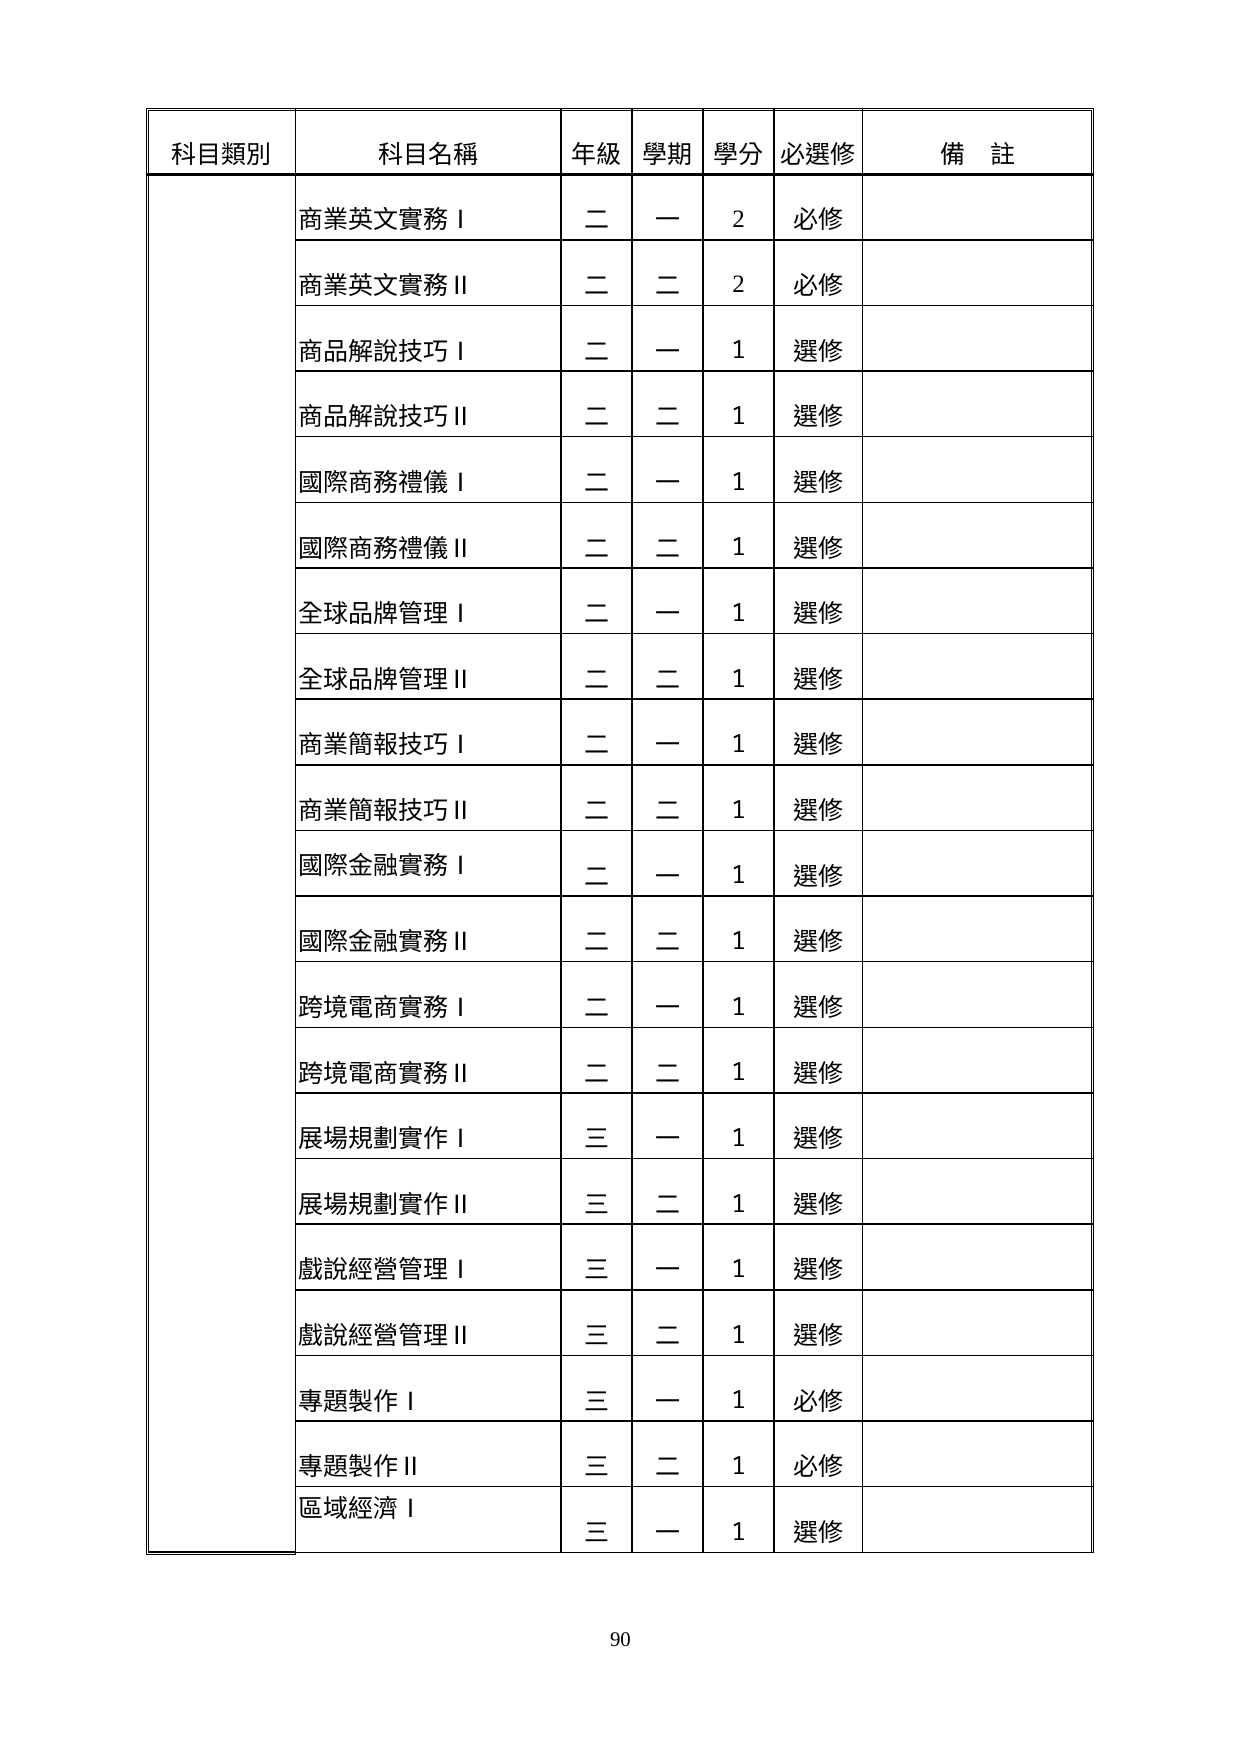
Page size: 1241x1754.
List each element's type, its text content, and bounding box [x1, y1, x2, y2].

table_cell 1 [704, 700, 773, 764]
table_cell 二 [562, 569, 631, 633]
table_cell 1 [704, 1159, 773, 1223]
table_cell [863, 1422, 1091, 1486]
table_cell 選修 [775, 1487, 862, 1551]
table_cell 三 [562, 1356, 631, 1420]
table_cell 展場規劃實作Ⅱ [296, 1159, 560, 1223]
table_cell 1 [704, 831, 773, 895]
table_cell 二 [562, 962, 631, 1026]
table_cell 二 [562, 176, 631, 239]
table_cell 選修 [775, 962, 862, 1026]
table_cell 二 [633, 372, 702, 436]
table_header 學期 [633, 111, 702, 173]
table_cell 一 [633, 1094, 702, 1158]
table_header 學分 [704, 111, 773, 173]
table_header 科目類別 [149, 111, 295, 173]
table_cell [863, 831, 1091, 895]
table_cell 1 [704, 1225, 773, 1289]
table_cell 戲說經營管理Ⅱ [296, 1291, 560, 1354]
table_cell 商業簡報技巧Ⅱ [296, 766, 560, 829]
table_cell 二 [562, 241, 631, 304]
table_cell [863, 1225, 1091, 1289]
table_cell 二 [633, 1291, 702, 1354]
table_cell [863, 962, 1091, 1026]
table_cell 一 [633, 1225, 702, 1289]
table_cell 二 [633, 503, 702, 567]
table_cell 必修 [775, 1422, 862, 1486]
table_cell 選修 [775, 1028, 862, 1092]
table_cell 三 [562, 1094, 631, 1158]
table_cell 全球品牌管理Ⅰ [296, 569, 560, 633]
table_cell 一 [633, 176, 702, 239]
table_cell 選修 [775, 700, 862, 764]
table_cell [863, 1291, 1091, 1354]
table_cell 二 [633, 897, 702, 961]
table_cell 國際商務禮儀Ⅰ [296, 437, 560, 501]
table_cell 二 [562, 503, 631, 567]
table_cell [863, 766, 1091, 829]
table_cell 一 [633, 831, 702, 895]
table_cell 選修 [775, 306, 862, 370]
table_cell 商業簡報技巧Ⅰ [296, 700, 560, 764]
table_cell [863, 1356, 1091, 1420]
table_cell 展場規劃實作Ⅰ [296, 1094, 560, 1158]
table_cell 一 [633, 437, 702, 501]
table_cell 選修 [775, 569, 862, 633]
table_header 年級 [562, 111, 631, 173]
table_cell 1 [704, 1291, 773, 1354]
table_cell 1 [704, 437, 773, 501]
table_cell [863, 1159, 1091, 1223]
table_cell 1 [704, 372, 773, 436]
table_cell [863, 1094, 1091, 1158]
table_cell 1 [704, 766, 773, 829]
table_cell [863, 1028, 1091, 1092]
table_cell 一 [633, 700, 702, 764]
table_cell 專題製作Ⅱ [296, 1422, 560, 1486]
table_cell 二 [562, 700, 631, 764]
table_cell 戲說經營管理Ⅰ [296, 1225, 560, 1289]
table_cell 二 [633, 1028, 702, 1092]
table_cell 二 [633, 1159, 702, 1223]
table_cell 選修 [775, 766, 862, 829]
table_cell 1 [704, 306, 773, 370]
table_cell 選修 [775, 437, 862, 501]
table_cell 選修 [775, 1291, 862, 1354]
table_cell 選修 [775, 831, 862, 895]
table_cell [863, 372, 1091, 436]
table_cell 國際商務禮儀Ⅱ [296, 503, 560, 567]
table_cell 區域經濟Ⅰ [296, 1487, 560, 1551]
table_cell 國際金融實務Ⅱ [296, 897, 560, 961]
table_cell 2 [704, 176, 773, 239]
table_cell 一 [633, 569, 702, 633]
table_cell [863, 634, 1091, 698]
table_cell 三 [562, 1487, 631, 1551]
table_header 科目名稱 [296, 111, 560, 173]
table_cell 全球品牌管理Ⅱ [296, 634, 560, 698]
table_cell 1 [704, 1422, 773, 1486]
table_cell 一 [633, 962, 702, 1026]
table_cell 三 [562, 1159, 631, 1223]
table_cell 必修 [775, 176, 862, 239]
table_cell 2 [704, 241, 773, 304]
table_cell 選修 [775, 1094, 862, 1158]
table_cell 1 [704, 503, 773, 567]
table_cell 商業英文實務Ⅰ [296, 176, 560, 239]
table_cell 二 [633, 241, 702, 304]
table_cell 一 [633, 306, 702, 370]
table_header 備 註 [863, 111, 1091, 173]
table_cell [863, 1487, 1091, 1551]
table_cell 二 [562, 766, 631, 829]
table_cell [863, 306, 1091, 370]
table_cell 1 [704, 1487, 773, 1551]
table_cell 必修 [775, 241, 862, 304]
table_cell 1 [704, 634, 773, 698]
table_cell 1 [704, 1028, 773, 1092]
table_cell 二 [562, 831, 631, 895]
table_cell 必修 [775, 1356, 862, 1420]
table_cell 一 [633, 1487, 702, 1551]
table_cell 二 [562, 897, 631, 961]
table_cell 選修 [775, 634, 862, 698]
table_cell 國際金融實務Ⅰ [296, 831, 560, 895]
table_cell 二 [562, 634, 631, 698]
table_cell 選修 [775, 503, 862, 567]
table_cell 1 [704, 897, 773, 961]
table_cell [863, 897, 1091, 961]
table_header 必選修 [775, 111, 862, 173]
table_cell 二 [633, 634, 702, 698]
table_cell [863, 569, 1091, 633]
table_cell 二 [562, 372, 631, 436]
table_cell [863, 176, 1091, 239]
table_cell 三 [562, 1225, 631, 1289]
table_cell 1 [704, 962, 773, 1026]
table_cell 二 [633, 766, 702, 829]
table_cell 三 [562, 1291, 631, 1354]
table_cell 選修 [775, 1159, 862, 1223]
table_cell [863, 241, 1091, 304]
table_cell 1 [704, 1094, 773, 1158]
table_cell 商品解說技巧Ⅱ [296, 372, 560, 436]
table_cell 1 [704, 569, 773, 633]
table_cell 二 [562, 1028, 631, 1092]
table_cell 1 [704, 1356, 773, 1420]
table_cell 一 [633, 1356, 702, 1420]
table_cell 選修 [775, 897, 862, 961]
table_cell 跨境電商實務Ⅰ [296, 962, 560, 1026]
table_cell 二 [633, 1422, 702, 1486]
table_cell 二 [562, 306, 631, 370]
table_cell 商業英文實務Ⅱ [296, 241, 560, 304]
table_cell [863, 503, 1091, 567]
table_cell [863, 700, 1091, 764]
table_cell 跨境電商實務Ⅱ [296, 1028, 560, 1092]
table_cell 專題製作Ⅰ [296, 1356, 560, 1420]
table_cell [863, 437, 1091, 501]
table_cell [149, 176, 295, 1551]
table_cell 選修 [775, 372, 862, 436]
table_cell 選修 [775, 1225, 862, 1289]
table_cell 商品解說技巧Ⅰ [296, 306, 560, 370]
table_cell 三 [562, 1422, 631, 1486]
table_cell 二 [562, 437, 631, 501]
